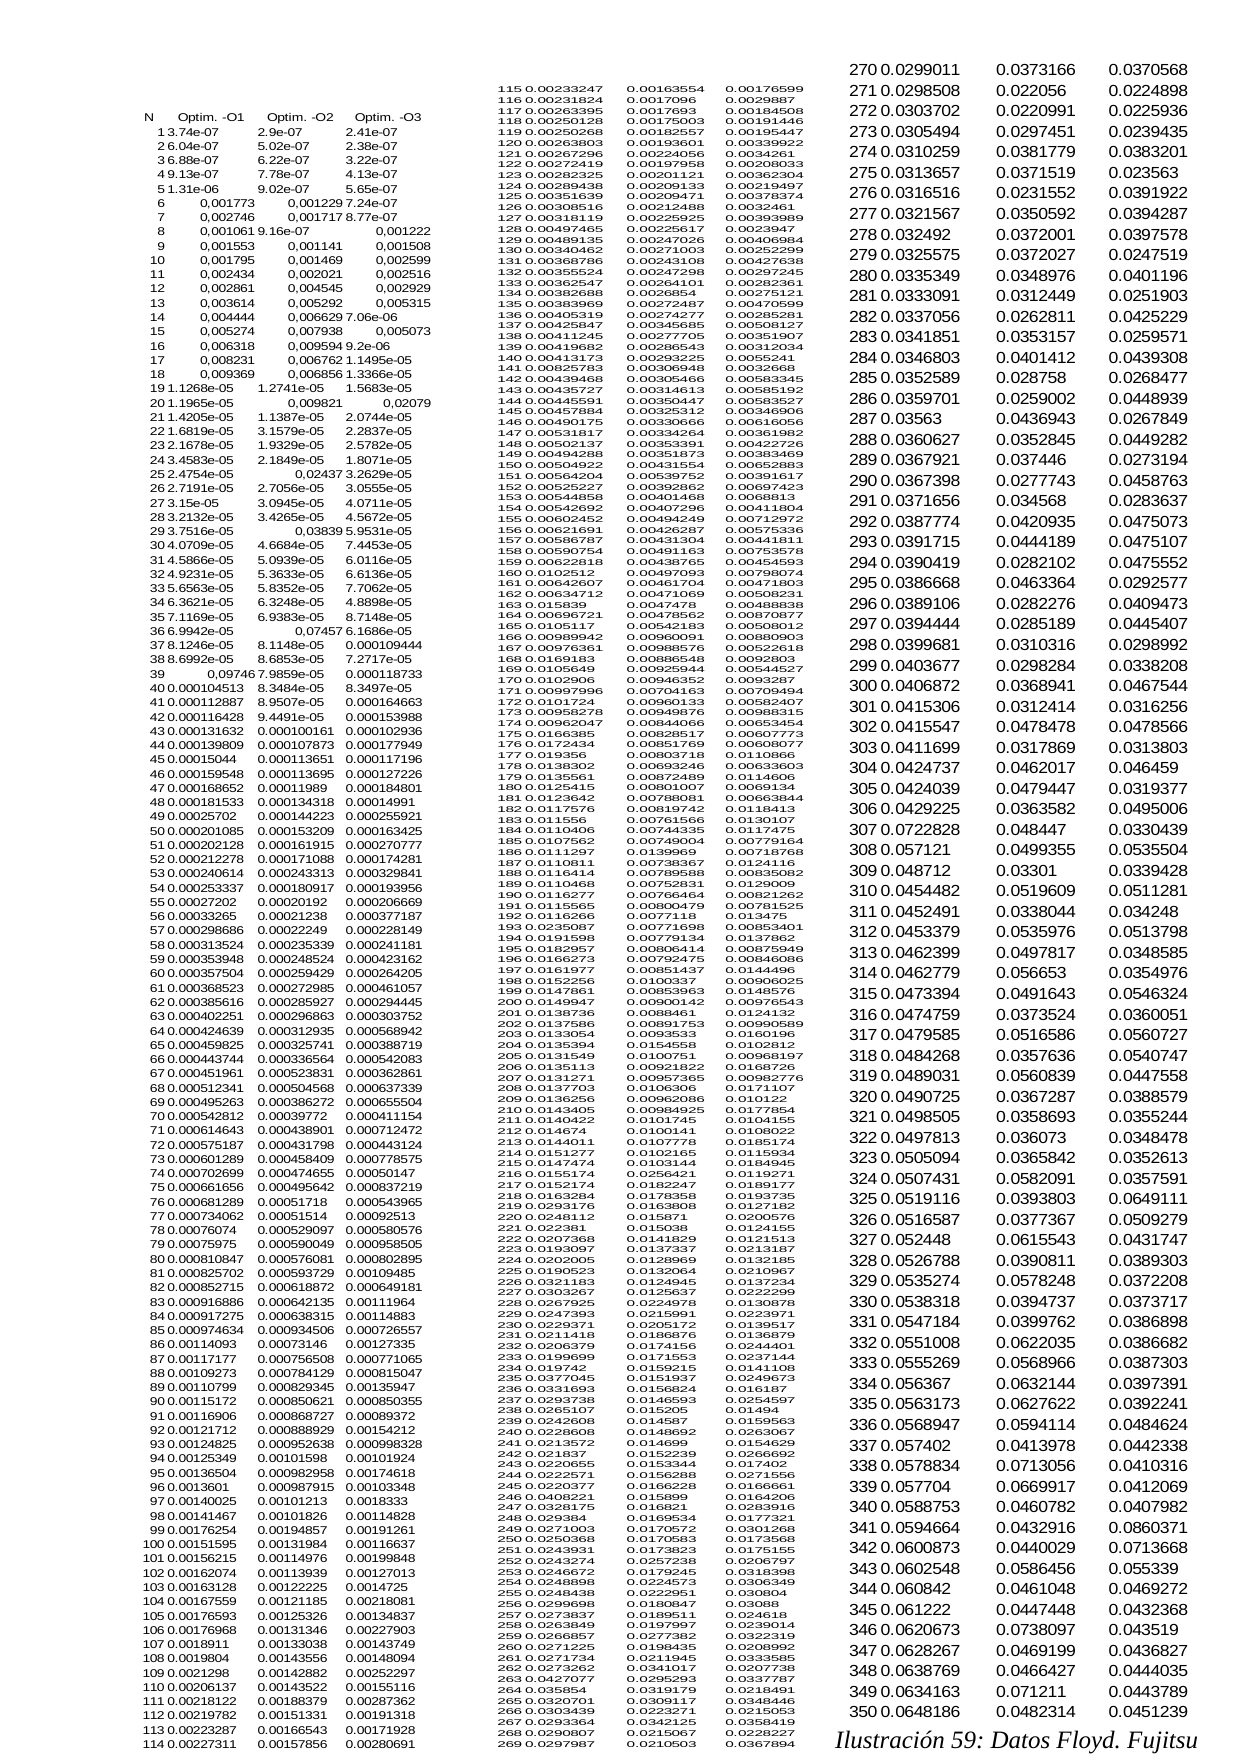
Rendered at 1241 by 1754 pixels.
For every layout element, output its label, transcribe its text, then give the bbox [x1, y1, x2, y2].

text Ilustración 59: Datos Floyd. Fujitsu [835, 60, 1221, 1754]
